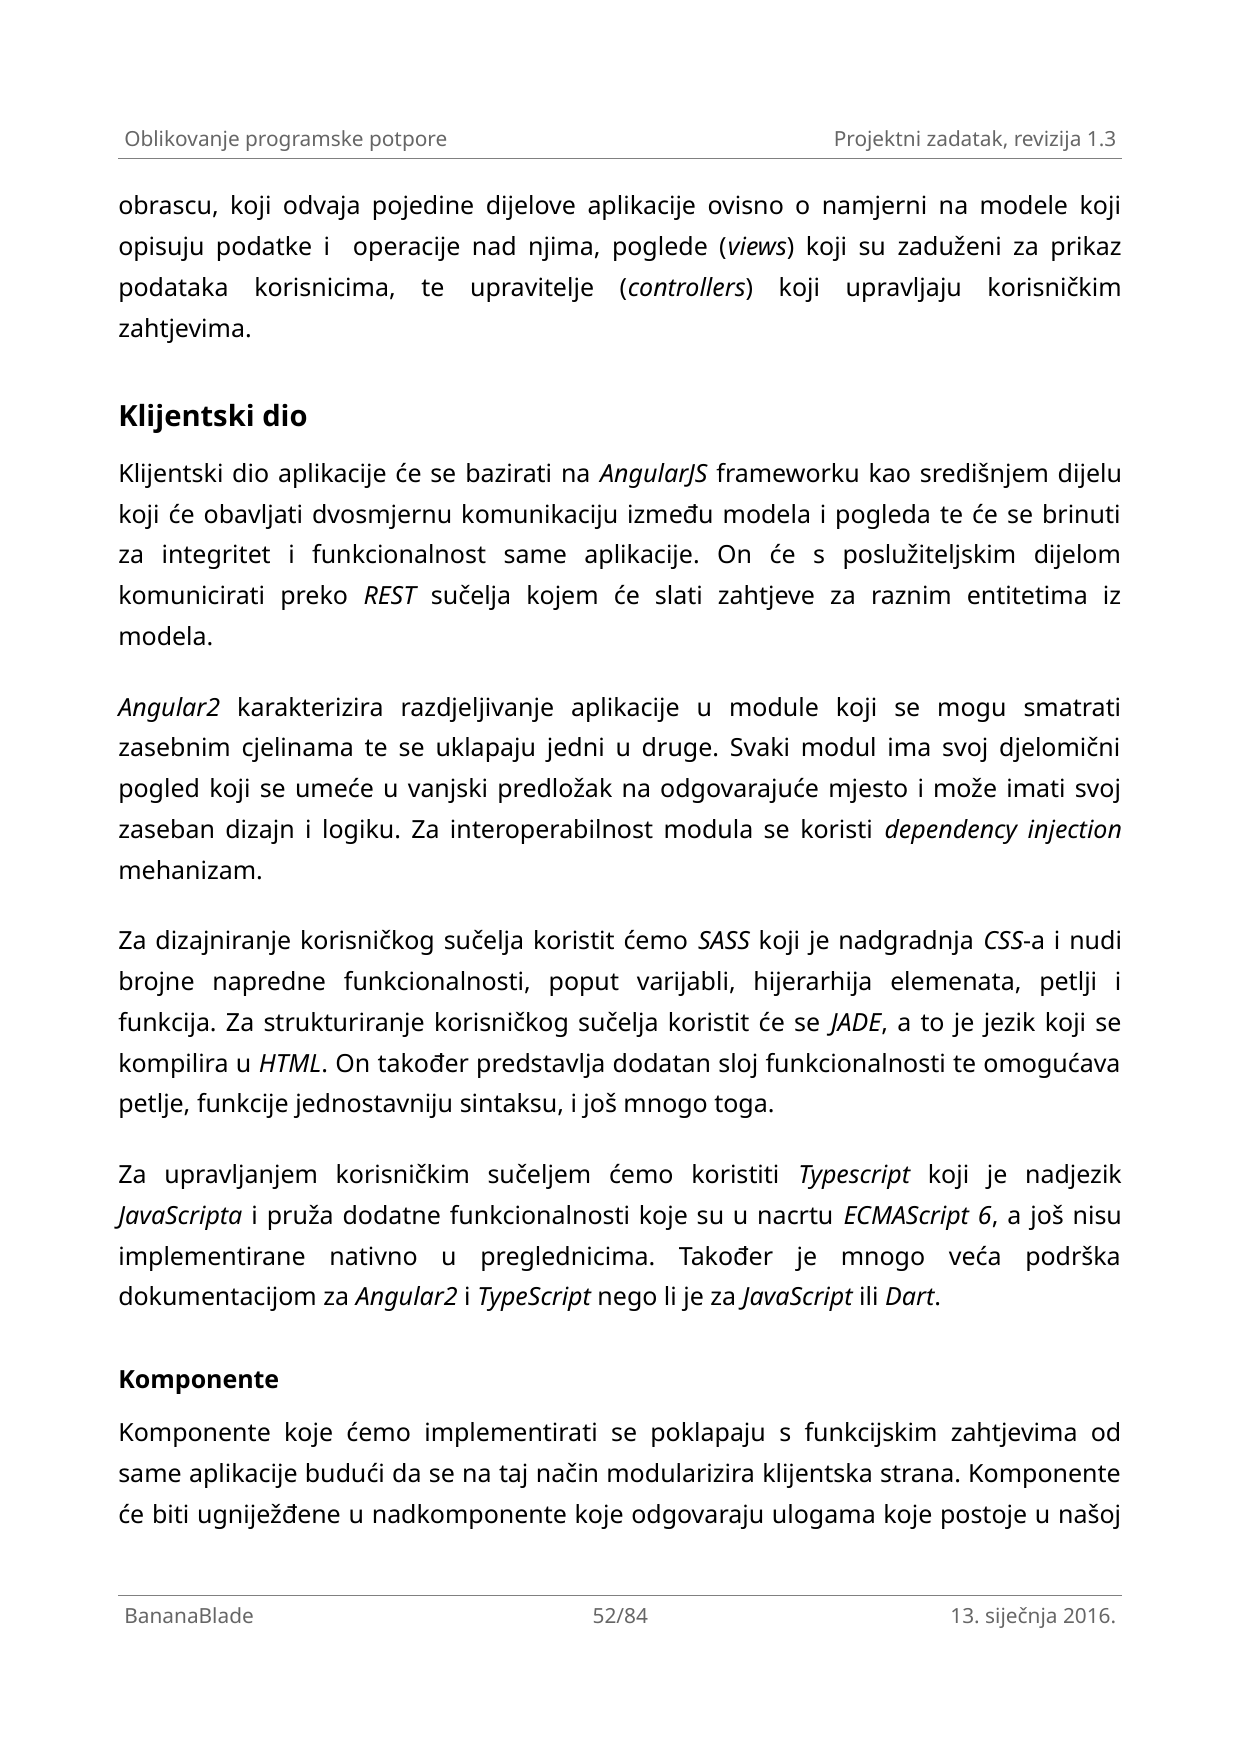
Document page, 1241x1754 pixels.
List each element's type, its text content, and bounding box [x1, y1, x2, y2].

subtitle Klijentski dio [118, 395, 1122, 435]
text Za dizajniranje korisničkog sučelja koristit ćemo SASS koji je nadgradnja CSS-a i nudi brojne napredne funkcionalnosti, poput varijabli, hijerarhija elemenata, petlji i funkcija. Za strukturiranje korisničkog sučelja koristit će se JADE, a to je jezik koji se kompilira u HTML. On također predstavlja dodatan sloj funkcionalnosti te omogućava petlje, funkcije jednostavniju sintaksu, i još mnogo toga. [118, 923, 1122, 1120]
text Komponente koje ćemo implementirati se poklapaju s funkcijskim zahtjevima od same aplikacije budući da se na taj način modularizira klijentska strana. Komponente će biti ugniježđene u nadkomponente koje odgovaraju ulogama koje postoje u našoj [118, 1415, 1122, 1531]
text obrascu, koji odvaja pojedine dijelove aplikacije ovisno o namjerni na modele koji opisuju podatke i operacije nad njima, poglede (views) koji su zaduženi za prikaz podataka korisnicima, te upravitelje (controllers) koji upravljaju korisničkim zahtjevima. [118, 188, 1122, 344]
text Angular2 karakterizira razdjeljivanje aplikacije u module koji se mogu smatrati zasebnim cjelinama te se uklapaju jedni u druge. Svaki modul ima svoj djelomični pogled koji se umeće u vanjski predložak na odgovarajuće mjesto i može imati svoj zaseban dizajn i logiku. Za interoperabilnost modula se koristi dependency injection mehanizam. [118, 689, 1122, 887]
text Klijentski dio aplikacije će se bazirati na AngularJS frameworku kao središnjem dijelu koji će obavljati dvosmjernu komunikaciju između modela i pogleda te će se brinuti za integritet i funkcionalnost same aplikacije. On će s poslužiteljskim dijelom komunicirati preko REST sučelja kojem će slati zahtjeve za raznim entitetima iz modela. [118, 456, 1122, 653]
text Za upravljanjem korisničkim sučeljem ćemo koristiti Typescript koji je nadjezik JavaScripta i pruža dodatne funkcionalnosti koje su u nacrtu ECMAScript 6, a još nisu implementirane nativno u preglednicima. Također je mnogo veća podrška dokumentacijom za Angular2 i TypeScript nego li je za JavaScript ili Dart. [118, 1156, 1122, 1313]
subtitle Komponente [118, 1362, 1122, 1396]
